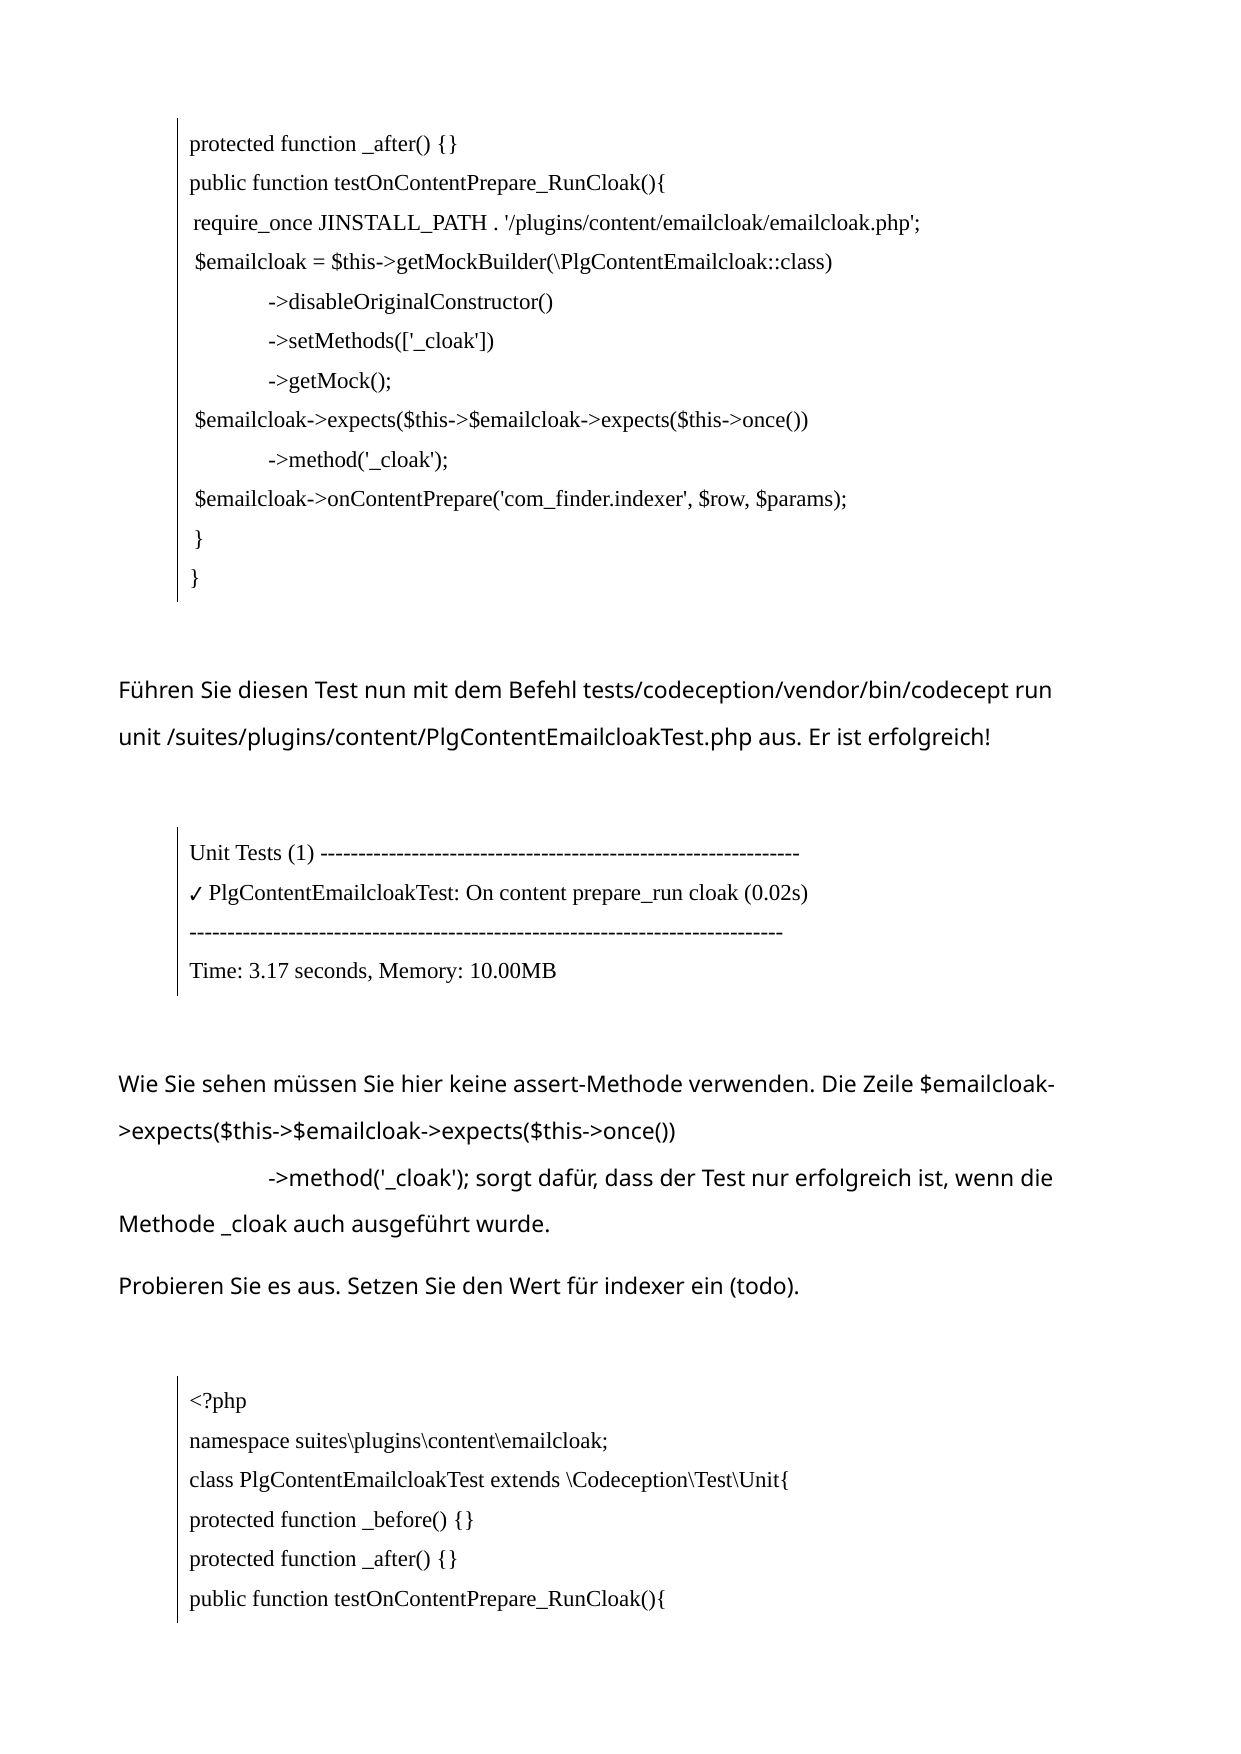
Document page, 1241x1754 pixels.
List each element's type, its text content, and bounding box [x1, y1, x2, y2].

text Führen Sie diesen Test nun mit dem Befehl tests/codeception/vendor/bin/codecept run unit /suites/plugins/content/PlgContentEmailcloakTest.php aus. Er ist erfolgreich! [118, 674, 1122, 753]
text protected function _after() {} public function testOnContentPrepare_RunCloak(){ require_once JINSTALL_PATH . '/plugins/content/emailcloak/emailcloak.php'; $emailcloak = $this->getMockBuilder(\PlgContentEmailcloak::class) ->disableOriginalConstructor() ->setMethods(['_cloak']) ->getMock(); $emailcloak->expects($this->$emailcloak->expects($this->once()) ->method('_cloak'); $emailcloak->onContentPrepare('com_finder.indexer', $row, $params); } } [178, 118, 1122, 602]
text Probieren Sie es aus. Setzen Sie den Wert für indexer ein (todo). [118, 1270, 1122, 1301]
text Unit Tests (1) --------------------------------------------------------------- ✔ PlgContentEmailcloakTest: On content prepare_run cloak (0.02s) ------------------------------------------------------------------------------ Time: 3.17 seconds, Memory: 10.00MB [178, 827, 1122, 996]
text Wie Sie sehen müssen Sie hier keine assert-Methode verwenden. Die Zeile $emailcloak->expects($this->$emailcloak->expects($this->once()) ->method('_cloak'); sorgt dafür, dass der Test nur erfolgreich ist, wenn die Methode _cloak auch ausgeführt wurde. [118, 1068, 1122, 1240]
text <?php namespace suites\plugins\content\emailcloak; class PlgContentEmailcloakTest extends \Codeception\Test\Unit{ protected function _before() {} protected function _after() {} public function testOnContentPrepare_RunCloak(){ [178, 1376, 1122, 1623]
